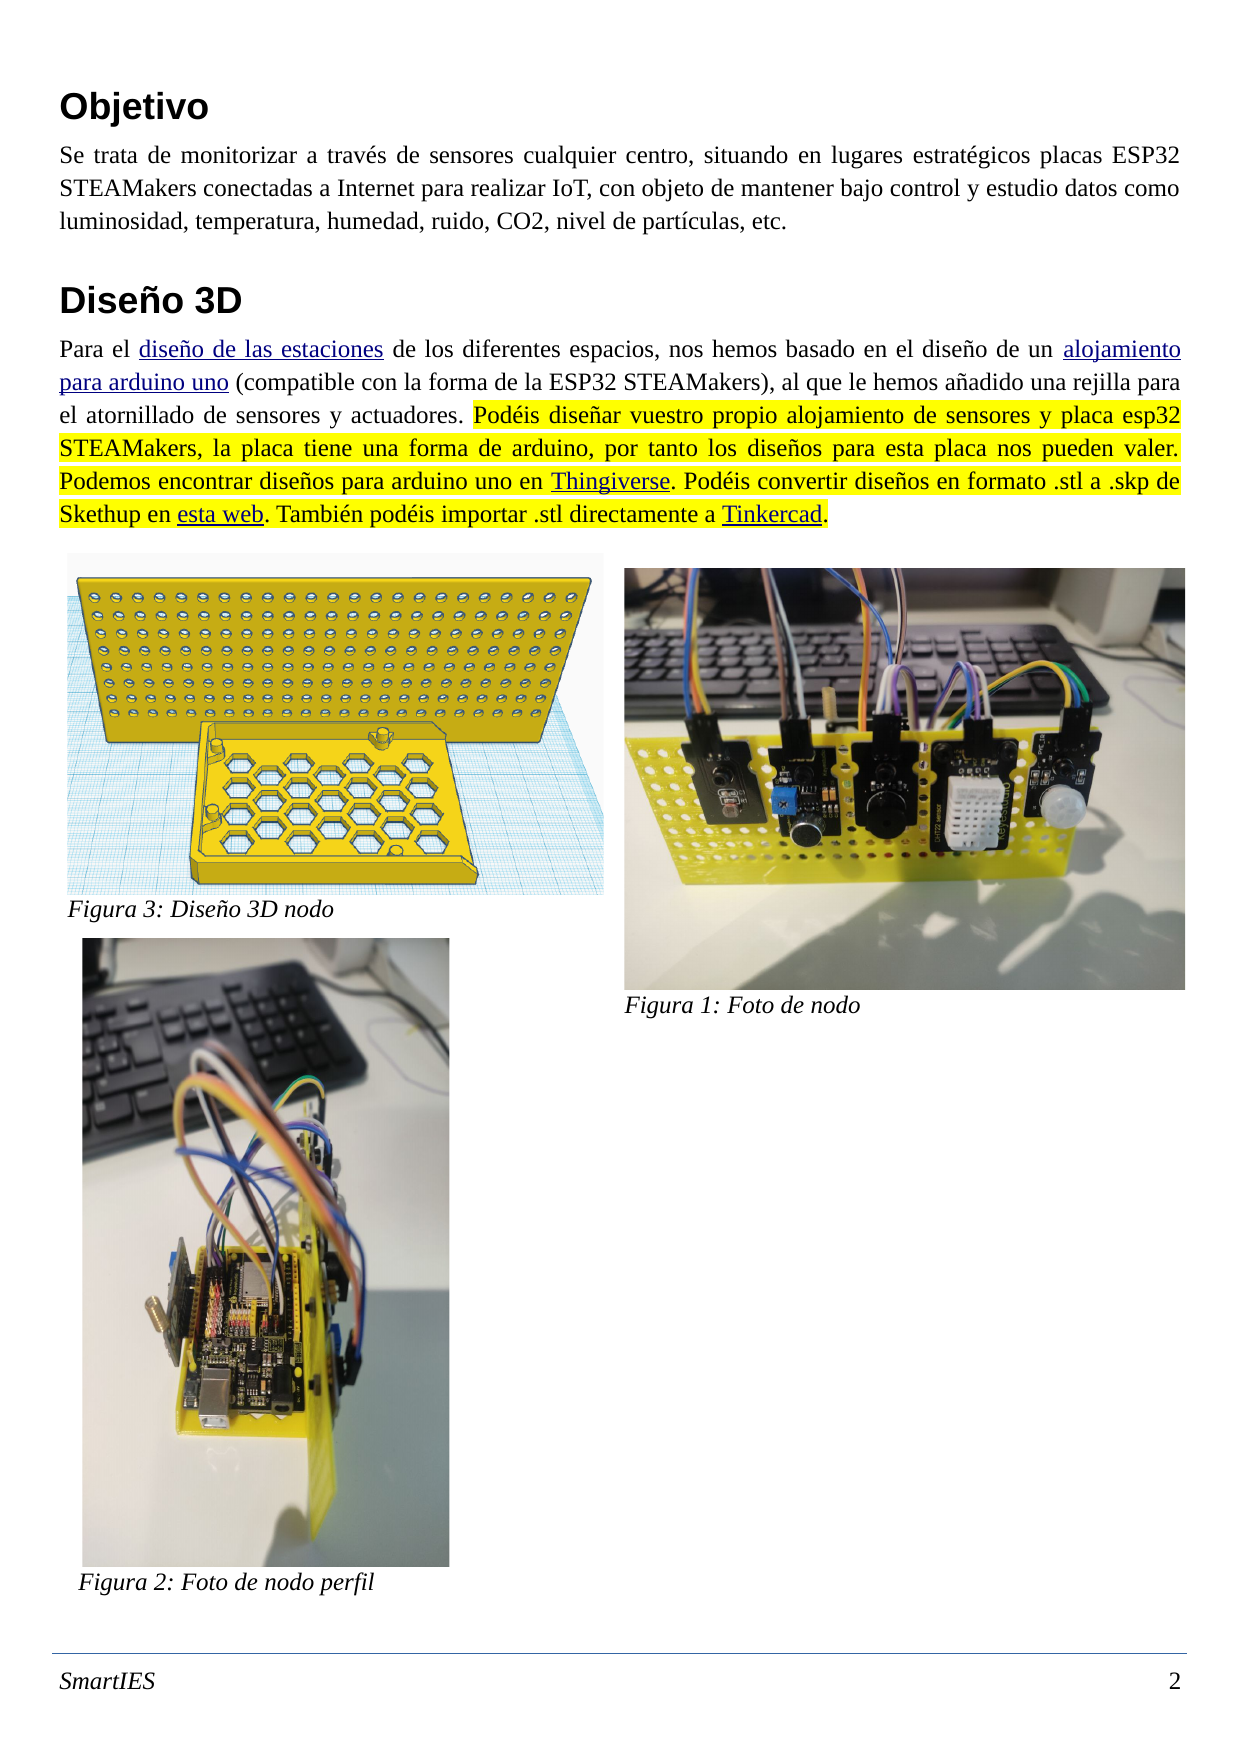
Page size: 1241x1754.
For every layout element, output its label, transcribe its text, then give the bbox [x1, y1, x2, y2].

text Se trata de monitorizar a través de sensores cualquier centro, situando en lugares estratégicos placas ESP32 STEAMakers conectadas a Internet para realizar IoT, con objeto de mantener bajo control y estudio datos como luminosidad, temperatura, humedad, ruido, CO2, nivel de partículas, etc. [59, 140, 1181, 234]
subtitle Diseño 3D [59, 278, 1181, 321]
text Figura 2: Foto de nodo perfil [78, 1567, 445, 1595]
subtitle Objetivo [59, 84, 1181, 127]
text Para el diseño de las estaciones de los diferentes espacios, nos hemos basado en el diseño de un alojamiento para arduino uno (compatible con la forma de la ESP32 STEAMakers), al que le hemos añadido una rejilla para el atornillado de sensores y actuadores. Podéis diseñar vuestro propio alojamiento de sensores y placa esp32 STEAMakers, la placa tiene una forma de arduino, por tanto los diseños para esta placa nos pueden valer. Podemos encontrar diseños para arduino uno en Thingiverse. Podéis convertir diseños en formato .stl a .skp de Skethup en esta web. También podéis importar .stl directamente a Tinkercad. [59, 334, 1181, 528]
picture [67, 553, 604, 895]
picture [82, 938, 450, 1567]
text Figura 1: Foto de nodo [624, 990, 1185, 1018]
picture [624, 568, 1186, 990]
text Figura 3: Diseño 3D nodo [67, 895, 603, 923]
